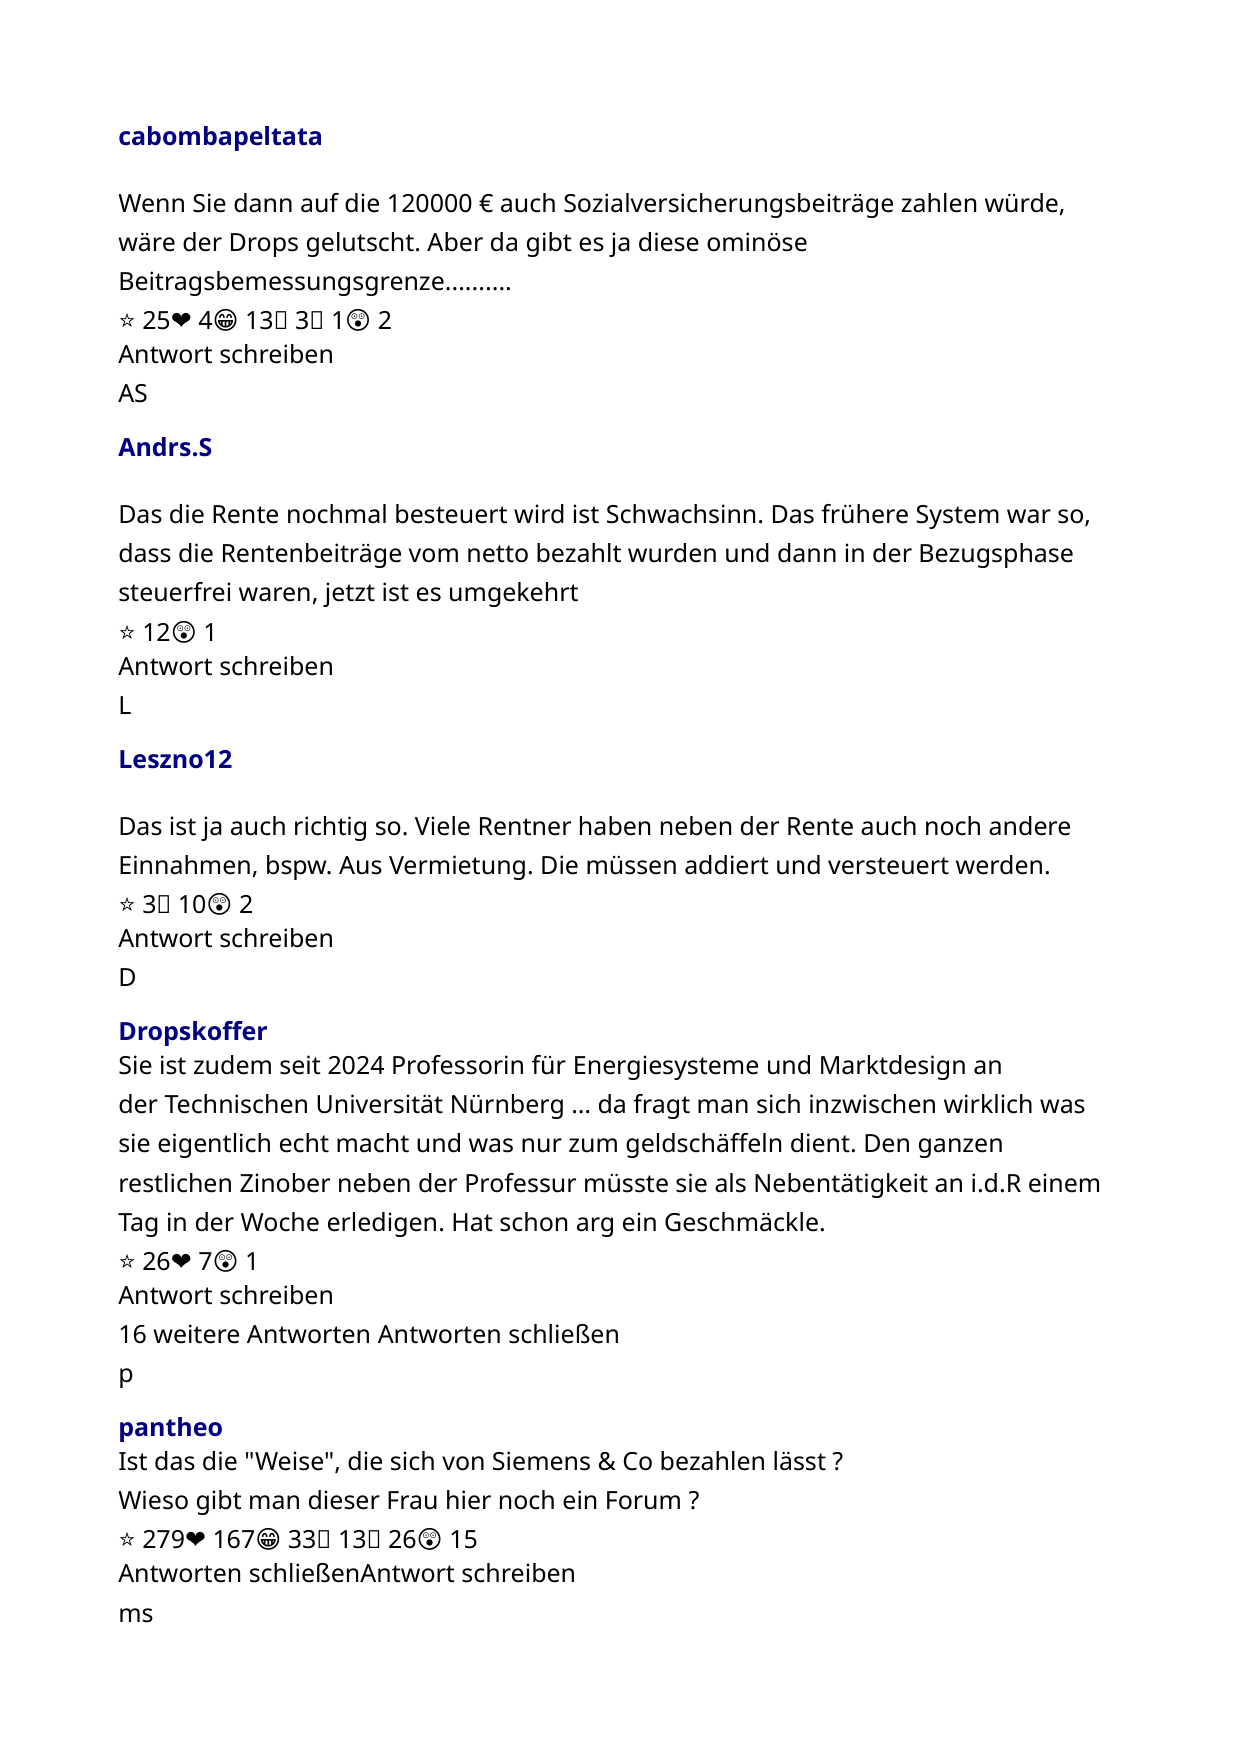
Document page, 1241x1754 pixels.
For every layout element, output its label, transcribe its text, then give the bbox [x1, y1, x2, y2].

text ⭐️ 26❤️ 7😲 1 [118, 1243, 1122, 1278]
text Sie ist zudem seit 2024 Professorin für Energiesysteme und Marktdesign an der Technischen Universität Nürnberg … da fragt man sich inzwischen wirklich was sie eigentlich echt macht und was nur zum geldschäffeln dient. Den ganzen restlichen Zinober neben der Professur müsste sie als Nebentätigkeit an i.d.R einem Tag in der Woche erledigen. Hat schon arg ein Geschmäckle. [118, 1048, 1122, 1238]
text Antwort schreiben [118, 648, 1122, 682]
text Antwort schreiben [118, 921, 1122, 955]
text ⭐️ 25❤️ 4😁 13🙁 3🤨 1😲 2 [118, 303, 1122, 337]
subtitle Leszno12 [118, 741, 1122, 775]
subtitle cabombapeltata [118, 118, 1122, 152]
text Das ist ja auch richtig so. Viele Rentner haben neben der Rente auch noch andere Einnahmen, bspw. Aus Vermietung. Die müssen addiert und versteuert werden. [118, 808, 1122, 882]
text D [118, 960, 1122, 994]
subtitle Dropskoffer [118, 1014, 1122, 1048]
subtitle pantheo [118, 1410, 1122, 1444]
text ⭐️ 12😲 1 [118, 614, 1122, 648]
text AS [118, 376, 1122, 410]
text 16 weitere Antworten Antworten schließen [118, 1317, 1122, 1351]
text Wieso gibt man dieser Frau hier noch ein Forum ? [118, 1483, 1122, 1517]
text Antworten schließenAntwort schreiben [118, 1556, 1122, 1590]
text ⭐️ 279❤️ 167😁 33🙁 13🤨 26😲 15 [118, 1522, 1122, 1556]
text Antwort schreiben [118, 337, 1122, 371]
subtitle Andrs.S [118, 430, 1122, 464]
text Das die Rente nochmal besteuert wird ist Schwachsinn. Das frühere System war so, dass die Rentenbeiträge vom netto bezahlt wurden und dann in der Bezugsphase steuerfrei waren, jetzt ist es umgekehrt [118, 497, 1122, 609]
text ⭐️ 3🤨 10😲 2 [118, 887, 1122, 921]
text L [118, 687, 1122, 722]
text Antwort schreiben [118, 1278, 1122, 1312]
text Wenn Sie dann auf die 120000 € auch Sozialversicherungsbeiträge zahlen würde, wäre der Drops gelutscht. Aber da gibt es ja diese ominöse Beitragsbemessungsgrenze.......... [118, 185, 1122, 298]
text p [118, 1356, 1122, 1390]
text ms [118, 1595, 1122, 1629]
text Ist das die "Weise", die sich von Siemens & Co bezahlen lässt ? [118, 1444, 1122, 1478]
